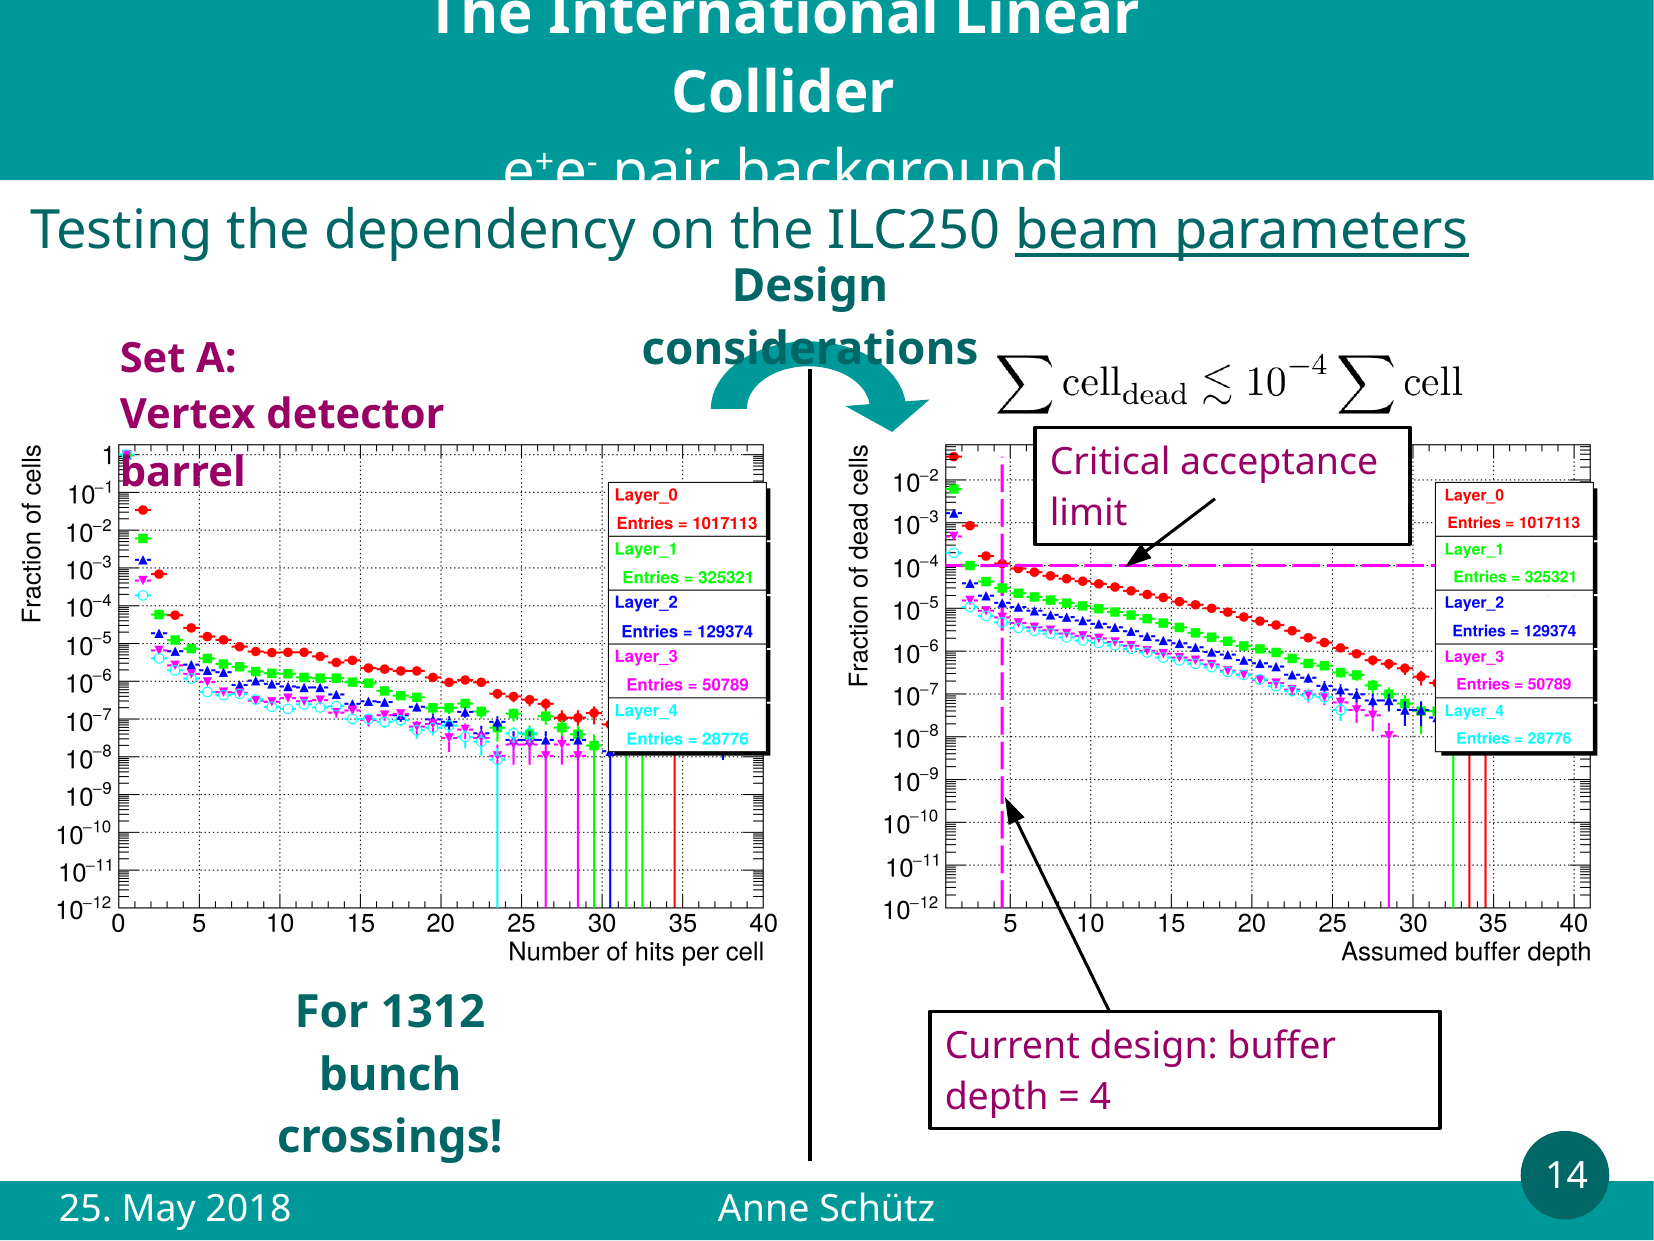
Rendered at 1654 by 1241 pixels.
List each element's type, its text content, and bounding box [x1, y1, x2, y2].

text_box Set A: Vertex detector barrel [105, 319, 511, 455]
picture [978, 339, 1474, 426]
text_box Critical acceptance limit [1035, 427, 1411, 497]
text_box Testing the dependency on the ILC250 beam parameters [30, 188, 1636, 267]
title The International Linear Collider e+e- pair background [426, 0, 1227, 181]
text_box Design considerations [600, 249, 1021, 381]
text_box [710, 381, 762, 409]
text_box Current design: buffer depth = 4 [930, 1011, 1441, 1081]
text_box [845, 381, 930, 432]
picture [20, 441, 779, 967]
text_box For 1312 bunch crossings! [240, 1005, 541, 1141]
picture [839, 441, 1606, 967]
picture [128, 468, 137, 481]
